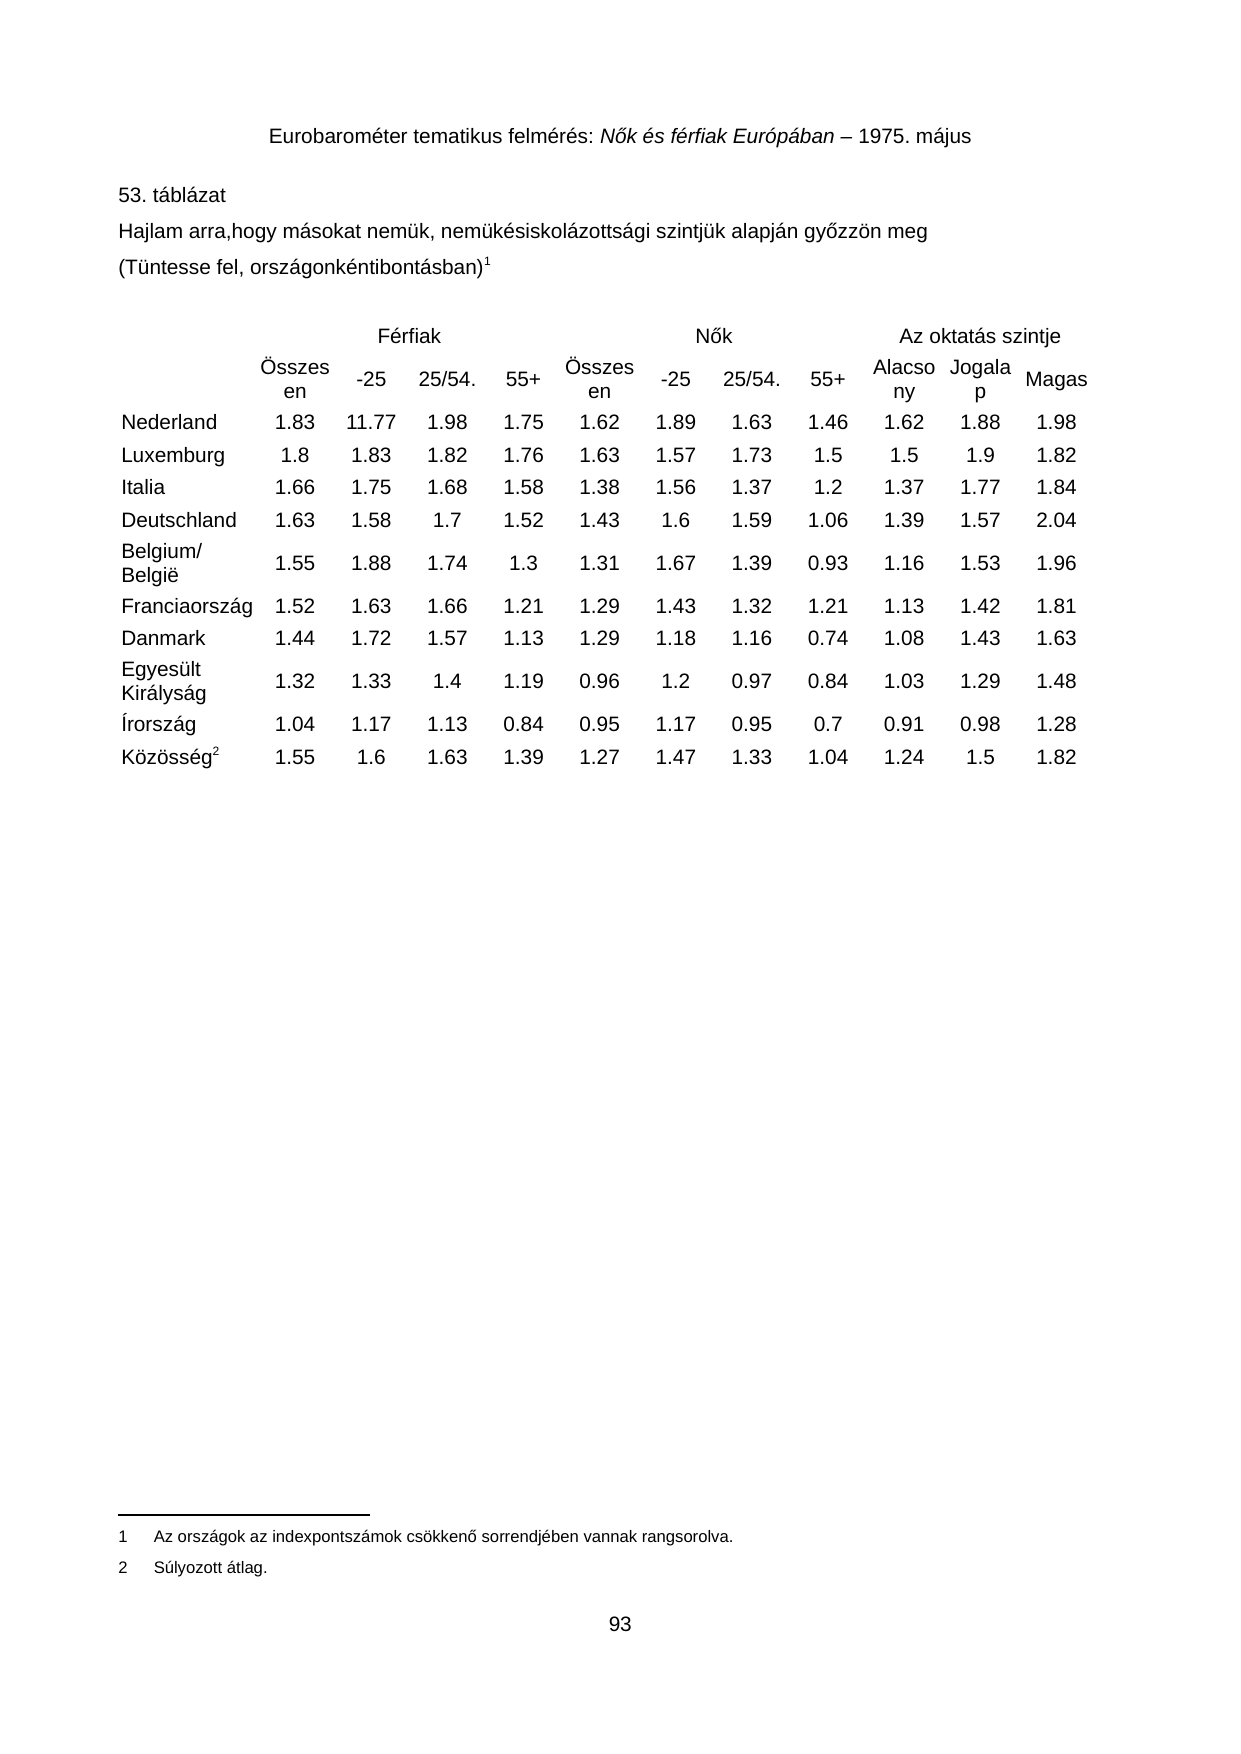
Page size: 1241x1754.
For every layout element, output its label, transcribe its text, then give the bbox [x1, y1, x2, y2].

table_cell 1,88 [942, 406, 1018, 438]
table_cell 1,29 [561, 589, 637, 622]
table_cell 1,66 [257, 471, 333, 503]
table_cell 0,74 [790, 622, 866, 654]
table_cell 1,13 [866, 589, 942, 622]
table_cell 25/54. [409, 352, 485, 406]
table_cell 55+ [790, 352, 866, 406]
table_cell 11,77 [333, 406, 409, 438]
table_cell 2,04 [1018, 503, 1094, 536]
table_cell 1,46 [790, 406, 866, 438]
table_cell 1,39 [866, 503, 942, 536]
table_cell 55+ [485, 352, 561, 406]
table_cell Alacsony [866, 352, 942, 406]
table_cell 1,72 [333, 622, 409, 654]
table_cell 1,06 [790, 503, 866, 536]
table_cell 1,6 [638, 503, 714, 536]
table_cell 0,97 [714, 654, 790, 708]
table_cell 1,19 [485, 654, 561, 708]
table_cell 0,91 [866, 708, 942, 740]
table_cell 1,55 [257, 740, 333, 773]
table_cell Nederland [118, 406, 257, 438]
table_cell 1,39 [714, 536, 790, 589]
table_cell 1,98 [1018, 406, 1094, 438]
table_cell 1,73 [714, 439, 790, 471]
table_cell 1,77 [942, 471, 1018, 503]
table_cell Összesen [561, 352, 637, 406]
text 53. táblázat [118, 183, 1122, 207]
table_cell 0,95 [714, 708, 790, 740]
table_cell Belgium/België [118, 536, 257, 589]
table_cell -25 [638, 352, 714, 406]
table_cell 1,82 [1018, 439, 1094, 471]
table_cell 1,17 [333, 708, 409, 740]
table_cell 1,9 [942, 439, 1018, 471]
table_cell 1,31 [561, 536, 637, 589]
table_cell 0,95 [561, 708, 637, 740]
table_cell 0,7 [790, 708, 866, 740]
table_cell 0,84 [790, 654, 866, 708]
table_cell 1,63 [1018, 622, 1094, 654]
table_cell 1,56 [638, 471, 714, 503]
table_cell -25 [333, 352, 409, 406]
table_cell Írország [118, 708, 257, 740]
table_header [118, 320, 257, 352]
table_cell 1,75 [485, 406, 561, 438]
table_cell 1,96 [1018, 536, 1094, 589]
table_header Nők [561, 320, 866, 352]
table_cell 1,37 [714, 471, 790, 503]
table_cell 1,32 [257, 654, 333, 708]
table_cell 1,48 [1018, 654, 1094, 708]
table_cell 1,82 [1018, 740, 1094, 773]
table_cell 1,18 [638, 622, 714, 654]
table_cell 1,13 [485, 622, 561, 654]
table_cell 1,03 [866, 654, 942, 708]
table_cell Közösség [118, 740, 257, 773]
table_cell 1,98 [409, 406, 485, 438]
table_cell Luxemburg [118, 439, 257, 471]
table_cell 1,62 [561, 406, 637, 438]
table_cell 1,57 [638, 439, 714, 471]
table_cell 1,32 [714, 589, 790, 622]
table_cell 1,63 [257, 503, 333, 536]
table_cell 1,59 [714, 503, 790, 536]
table_cell 0,96 [561, 654, 637, 708]
table_header Az oktatás szintje [866, 320, 1094, 352]
table_cell 0,98 [942, 708, 1018, 740]
table_cell 1,29 [942, 654, 1018, 708]
table_cell Egyesült Királyság [118, 654, 257, 708]
table_cell 1,24 [866, 740, 942, 773]
table_cell 1,28 [1018, 708, 1094, 740]
text Az országok az indexpontszámok csökkenő sorrendjében vannak rangsorolva. [118, 1527, 1122, 1546]
table_cell 1,55 [257, 536, 333, 589]
table_cell 1,63 [561, 439, 637, 471]
table_cell 1,44 [257, 622, 333, 654]
table_cell 1,43 [561, 503, 637, 536]
table_cell [118, 352, 257, 406]
table_cell 1,88 [333, 536, 409, 589]
table_cell Jogalap [942, 352, 1018, 406]
table_cell 1,13 [409, 708, 485, 740]
table_cell 1,37 [866, 471, 942, 503]
table_cell 1,75 [333, 471, 409, 503]
table_cell 0,93 [790, 536, 866, 589]
table_cell 1,52 [485, 503, 561, 536]
table_cell 1,21 [485, 589, 561, 622]
table_cell 1,68 [409, 471, 485, 503]
text Hajlam arra,hogy másokat nemük, nemükésiskolázottsági szintjük alapján győzzön meg [118, 219, 1122, 243]
table_cell 1,29 [561, 622, 637, 654]
table_cell 1,63 [333, 589, 409, 622]
table_cell 1,57 [409, 622, 485, 654]
text (Tüntesse fel, országonkéntibontásban) [118, 254, 1122, 278]
table_cell 1,58 [485, 471, 561, 503]
table_cell 1,63 [409, 740, 485, 773]
table_cell Italia [118, 471, 257, 503]
table_header Férfiak [257, 320, 561, 352]
table_cell 1,04 [257, 708, 333, 740]
table_cell 1,7 [409, 503, 485, 536]
table_cell Franciaország [118, 589, 257, 622]
table_cell Összesen [257, 352, 333, 406]
table_cell 1,67 [638, 536, 714, 589]
table_cell 0,84 [485, 708, 561, 740]
table_cell 1,08 [866, 622, 942, 654]
table_cell 1,89 [638, 406, 714, 438]
table_cell 1,04 [790, 740, 866, 773]
table_cell 1,83 [333, 439, 409, 471]
table_cell Danmark [118, 622, 257, 654]
table_cell 1,83 [257, 406, 333, 438]
table_cell 25/54. [714, 352, 790, 406]
table_cell 1,8 [257, 439, 333, 471]
table_cell 1,5 [942, 740, 1018, 773]
table_cell 1,63 [714, 406, 790, 438]
table_cell 1,3 [485, 536, 561, 589]
table_cell 1,5 [866, 439, 942, 471]
table_cell 1,84 [1018, 471, 1094, 503]
table_cell 1,17 [638, 708, 714, 740]
table_cell 1,43 [942, 622, 1018, 654]
table_cell 1,81 [1018, 589, 1094, 622]
table_cell 1,33 [333, 654, 409, 708]
table_cell 1,2 [790, 471, 866, 503]
table_cell 1,62 [866, 406, 942, 438]
table_cell 1,74 [409, 536, 485, 589]
table_cell 1,4 [409, 654, 485, 708]
table_cell 1,39 [485, 740, 561, 773]
table_cell 1,21 [790, 589, 866, 622]
table_cell Deutschland [118, 503, 257, 536]
table_cell 1,76 [485, 439, 561, 471]
table_cell 1,16 [714, 622, 790, 654]
table_cell 1,53 [942, 536, 1018, 589]
table_cell 1,16 [866, 536, 942, 589]
table_cell 1,27 [561, 740, 637, 773]
table_cell 1,2 [638, 654, 714, 708]
table_cell 1,38 [561, 471, 637, 503]
table_cell 1,52 [257, 589, 333, 622]
table_cell 1,58 [333, 503, 409, 536]
table_cell 1,82 [409, 439, 485, 471]
table_cell 1,57 [942, 503, 1018, 536]
table_cell 1,66 [409, 589, 485, 622]
table_cell 1,6 [333, 740, 409, 773]
table_cell Magas [1018, 352, 1094, 406]
table_cell 1,5 [790, 439, 866, 471]
table_cell 1,47 [638, 740, 714, 773]
table_cell 1,43 [638, 589, 714, 622]
table_cell 1,42 [942, 589, 1018, 622]
table_cell 1,33 [714, 740, 790, 773]
